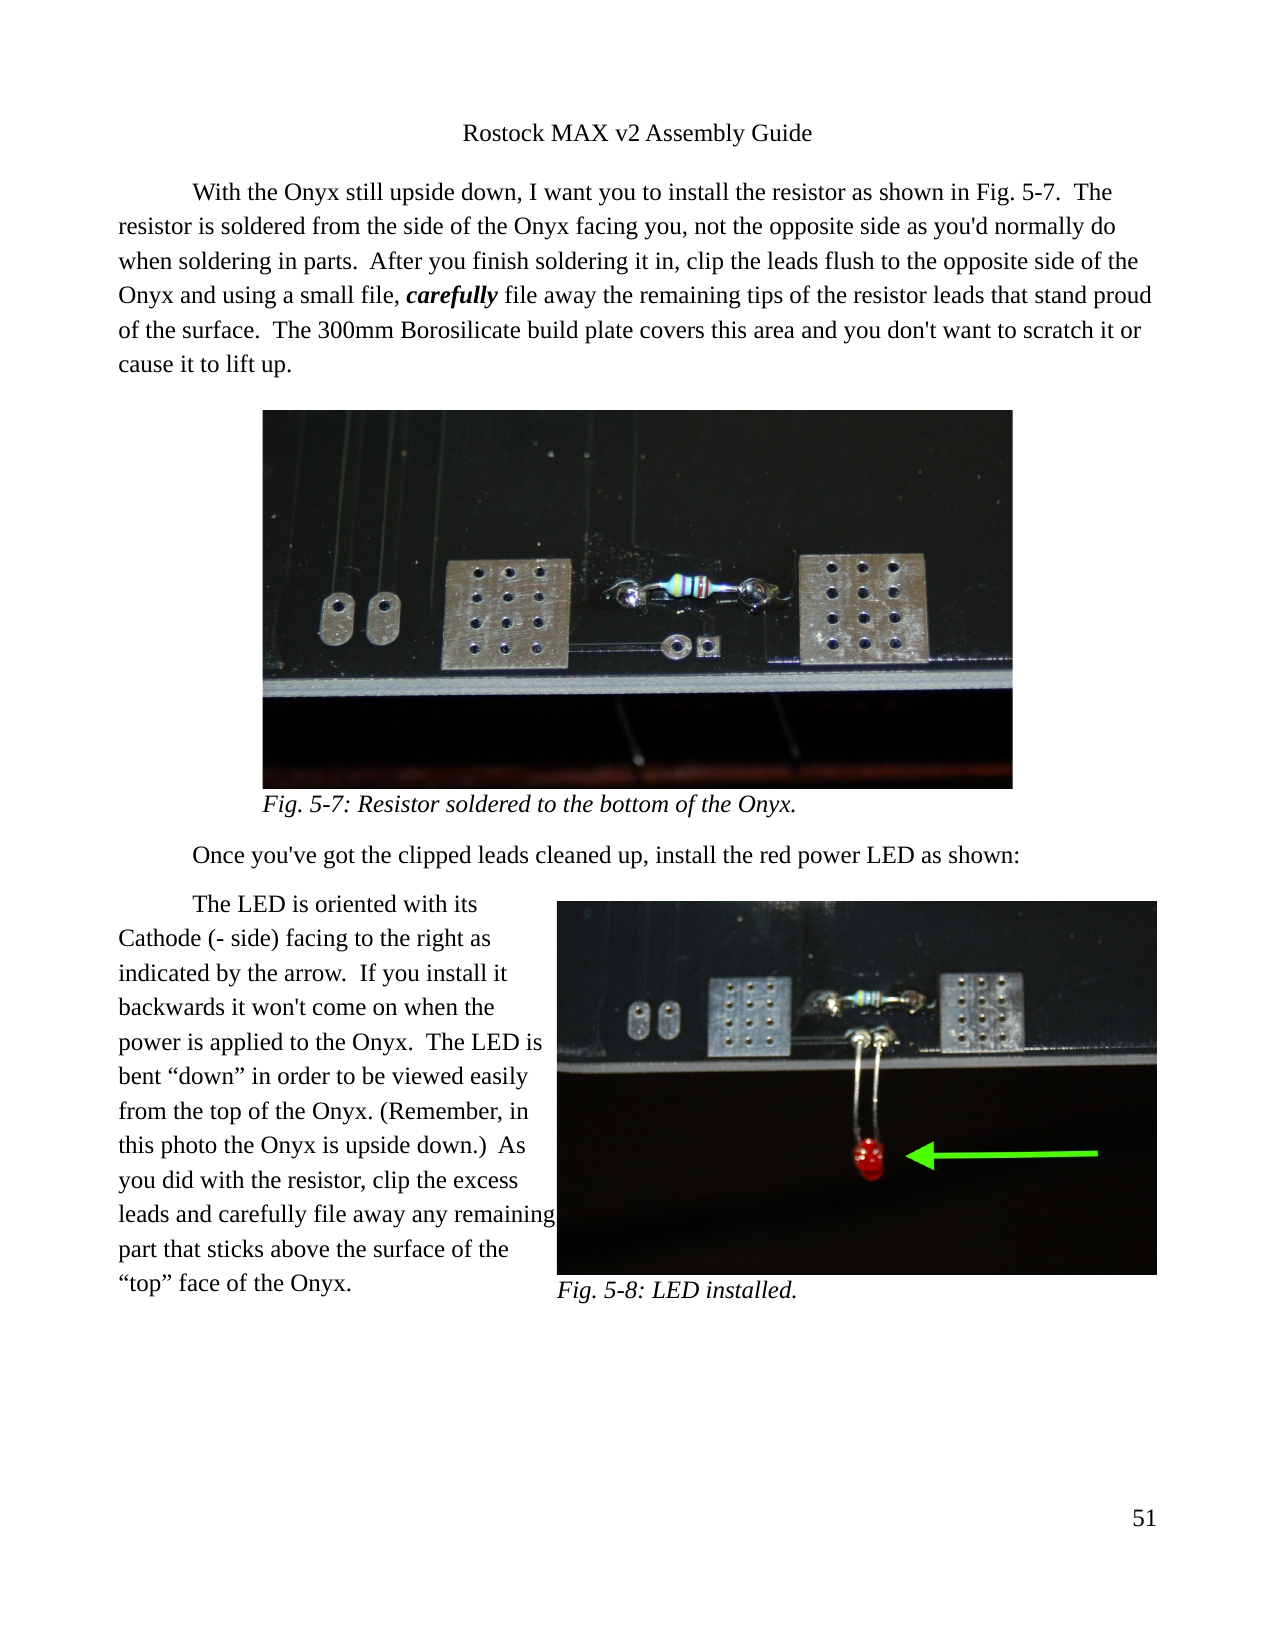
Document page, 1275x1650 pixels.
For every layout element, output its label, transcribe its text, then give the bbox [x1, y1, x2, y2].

text Fig. 5-8: LED installed. [557, 1275, 1157, 1304]
text Once you've got the clipped leads cleaned up, install the red power LED as shown: [118, 840, 1157, 869]
text Fig. 5-7: Resistor soldered to the bottom of the Onyx. [262, 789, 1012, 818]
text The LED is oriented with its Cathode (- side) facing to the right as indicated by the arrow. If you install it backwards it won't come on when the power is applied to the Onyx. The LED is bent “down” in order to be viewed easily from the top of the Onyx. (Remember, in this photo the Onyx is upside down.) As you did with the resistor, clip the excess leads and carefully file away any remaining part that sticks above the surface of the “top” face of the Onyx. [118, 889, 1157, 1297]
picture [556, 901, 1157, 1275]
picture [262, 410, 1013, 789]
text With the Onyx still upside down, I want you to install the resistor as shown in Fig. 5-7. The resistor is soldered from the side of the Onyx facing you, not the opposite side as you'd normally do when soldering in parts. After you finish soldering it in, clip the leads flush to the opposite side of the Onyx and using a small file, carefully file away the remaining tips of the resistor leads that stand proud of the surface. The 300mm Borosilicate build plate covers this area and you don't want to scratch it or cause it to lift up. [118, 177, 1157, 378]
